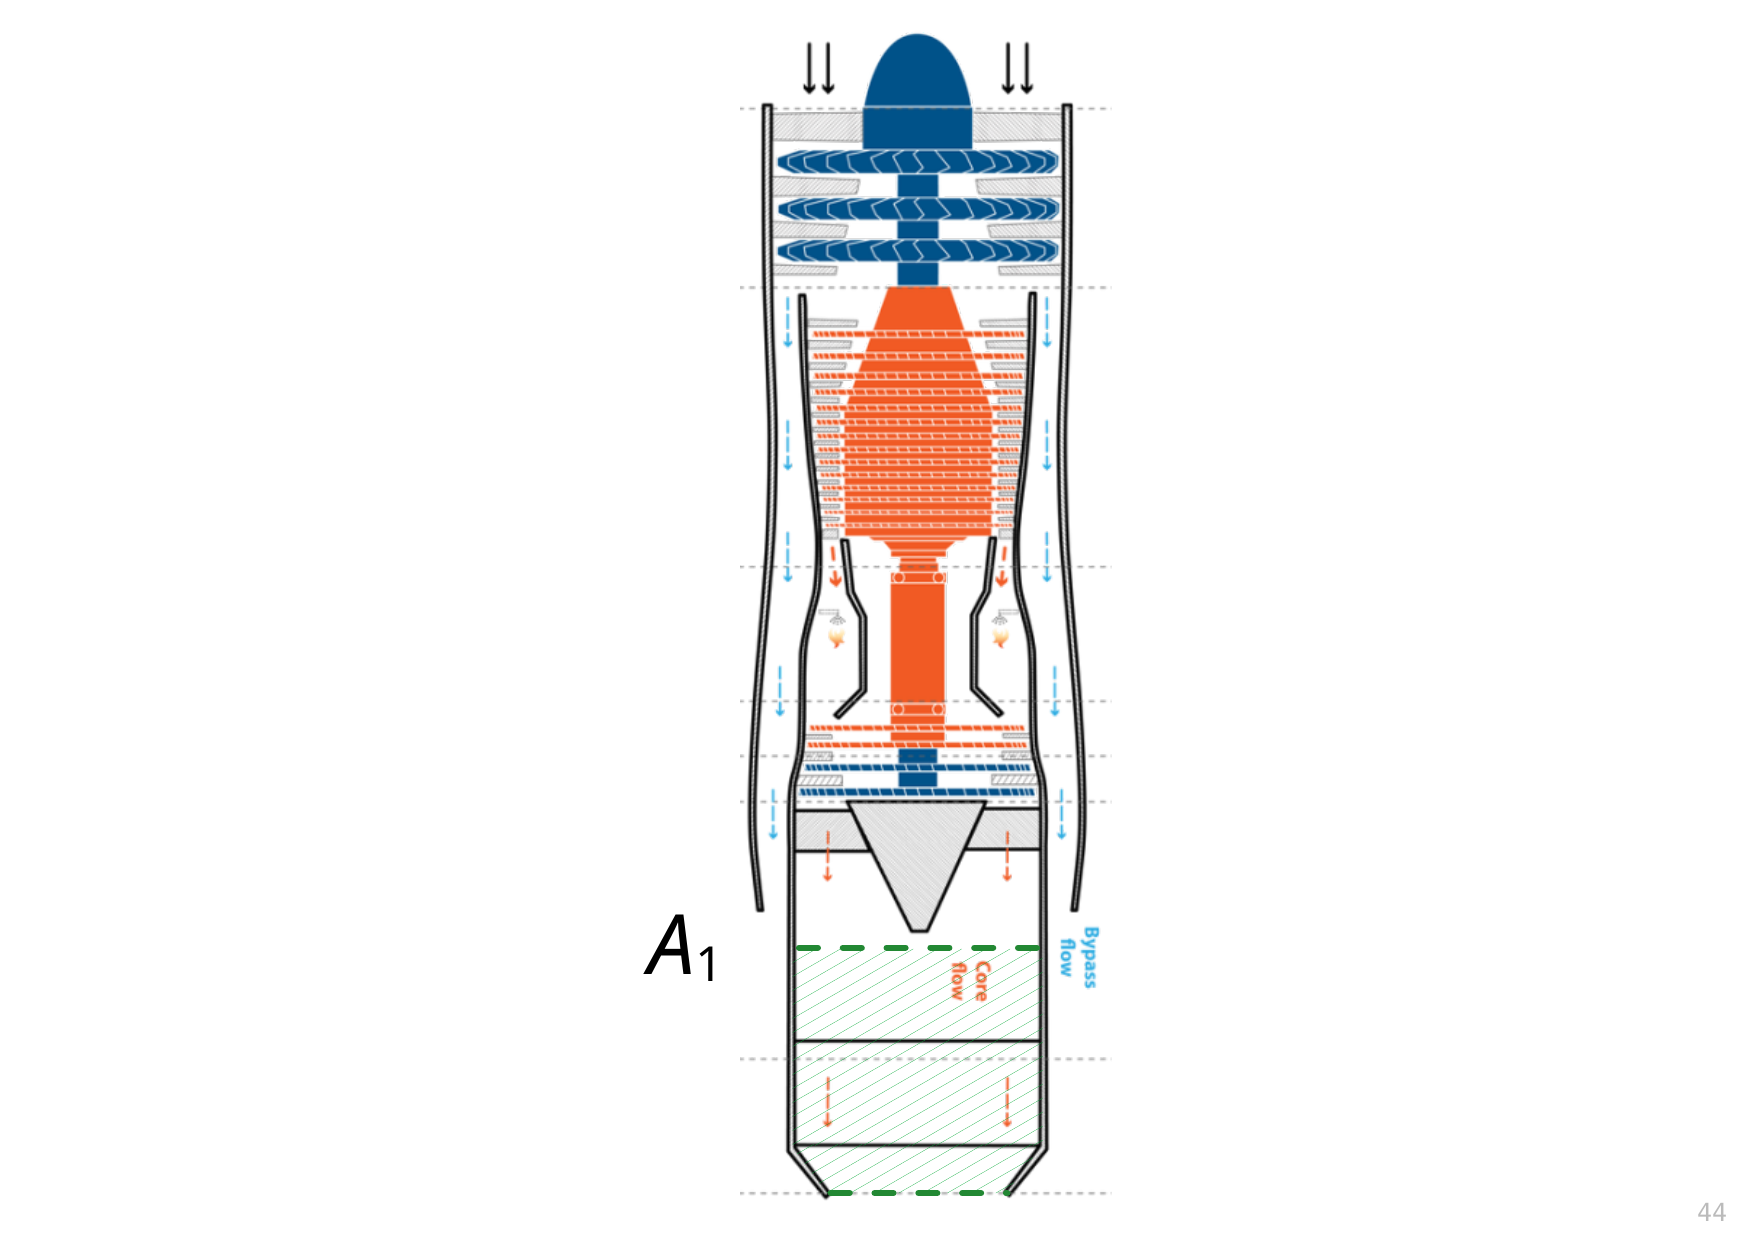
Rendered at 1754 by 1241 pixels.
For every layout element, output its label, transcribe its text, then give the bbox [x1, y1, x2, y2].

picture [740, 24, 1112, 1217]
text_box [790, 948, 1043, 1194]
text_box A1 [633, 878, 748, 977]
